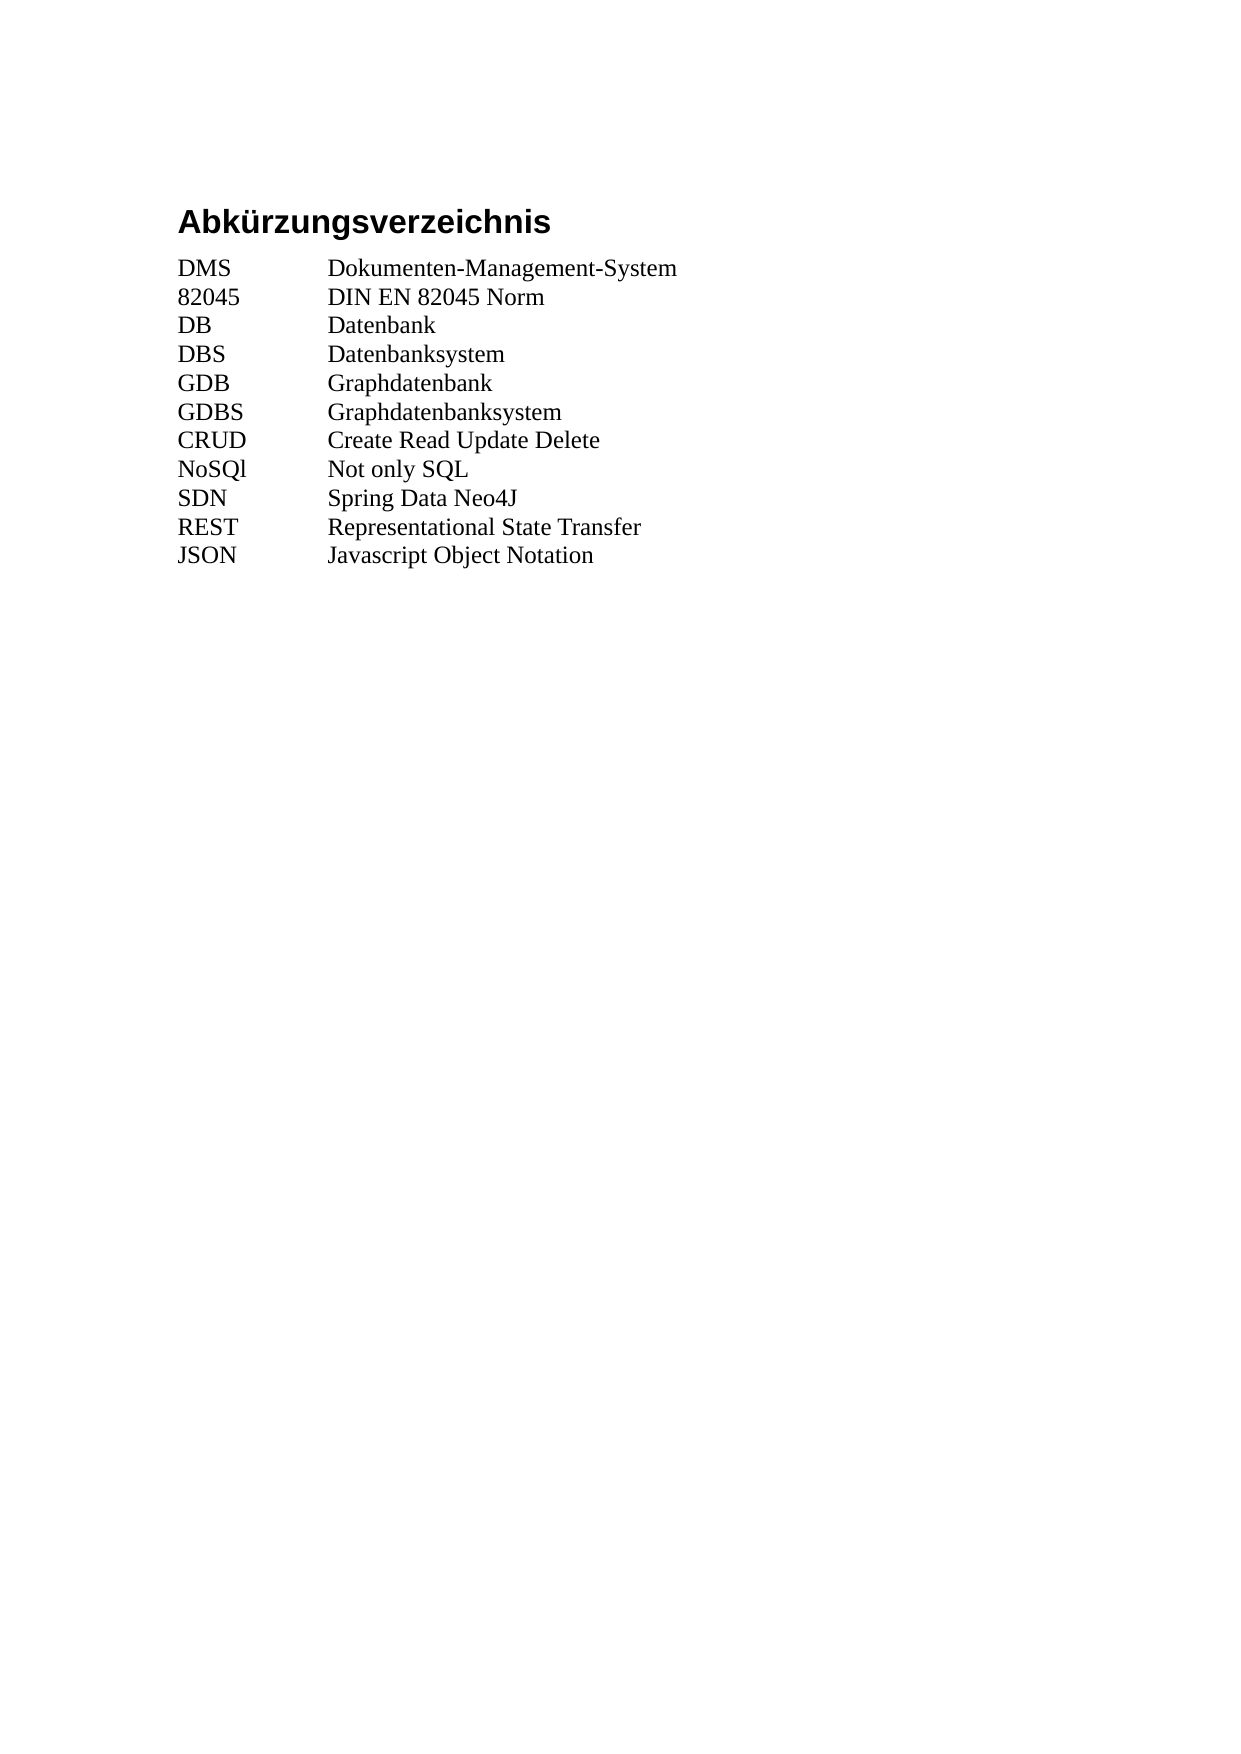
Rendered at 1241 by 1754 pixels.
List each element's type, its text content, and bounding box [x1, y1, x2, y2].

text DMS Dokumenten-Management-System [177, 253, 1063, 282]
text GDBS Graphdatenbanksystem [177, 397, 1063, 426]
text JSON Javascript Object Notation [177, 541, 1063, 569]
text DBS Datenbanksystem [177, 339, 1063, 368]
text SDN Spring Data Neo4J [177, 483, 1063, 512]
text 82045 DIN EN 82045 Norm [177, 282, 1063, 311]
text GDB Graphdatenbank [177, 368, 1063, 397]
text NoSQl Not only SQL [177, 454, 1063, 483]
subtitle Abkürzungsverzeichnis [177, 202, 1063, 241]
text REST Representational State Transfer [177, 512, 1063, 541]
text CRUD Create Read Update Delete [177, 426, 1063, 454]
text DB Datenbank [177, 311, 1063, 339]
